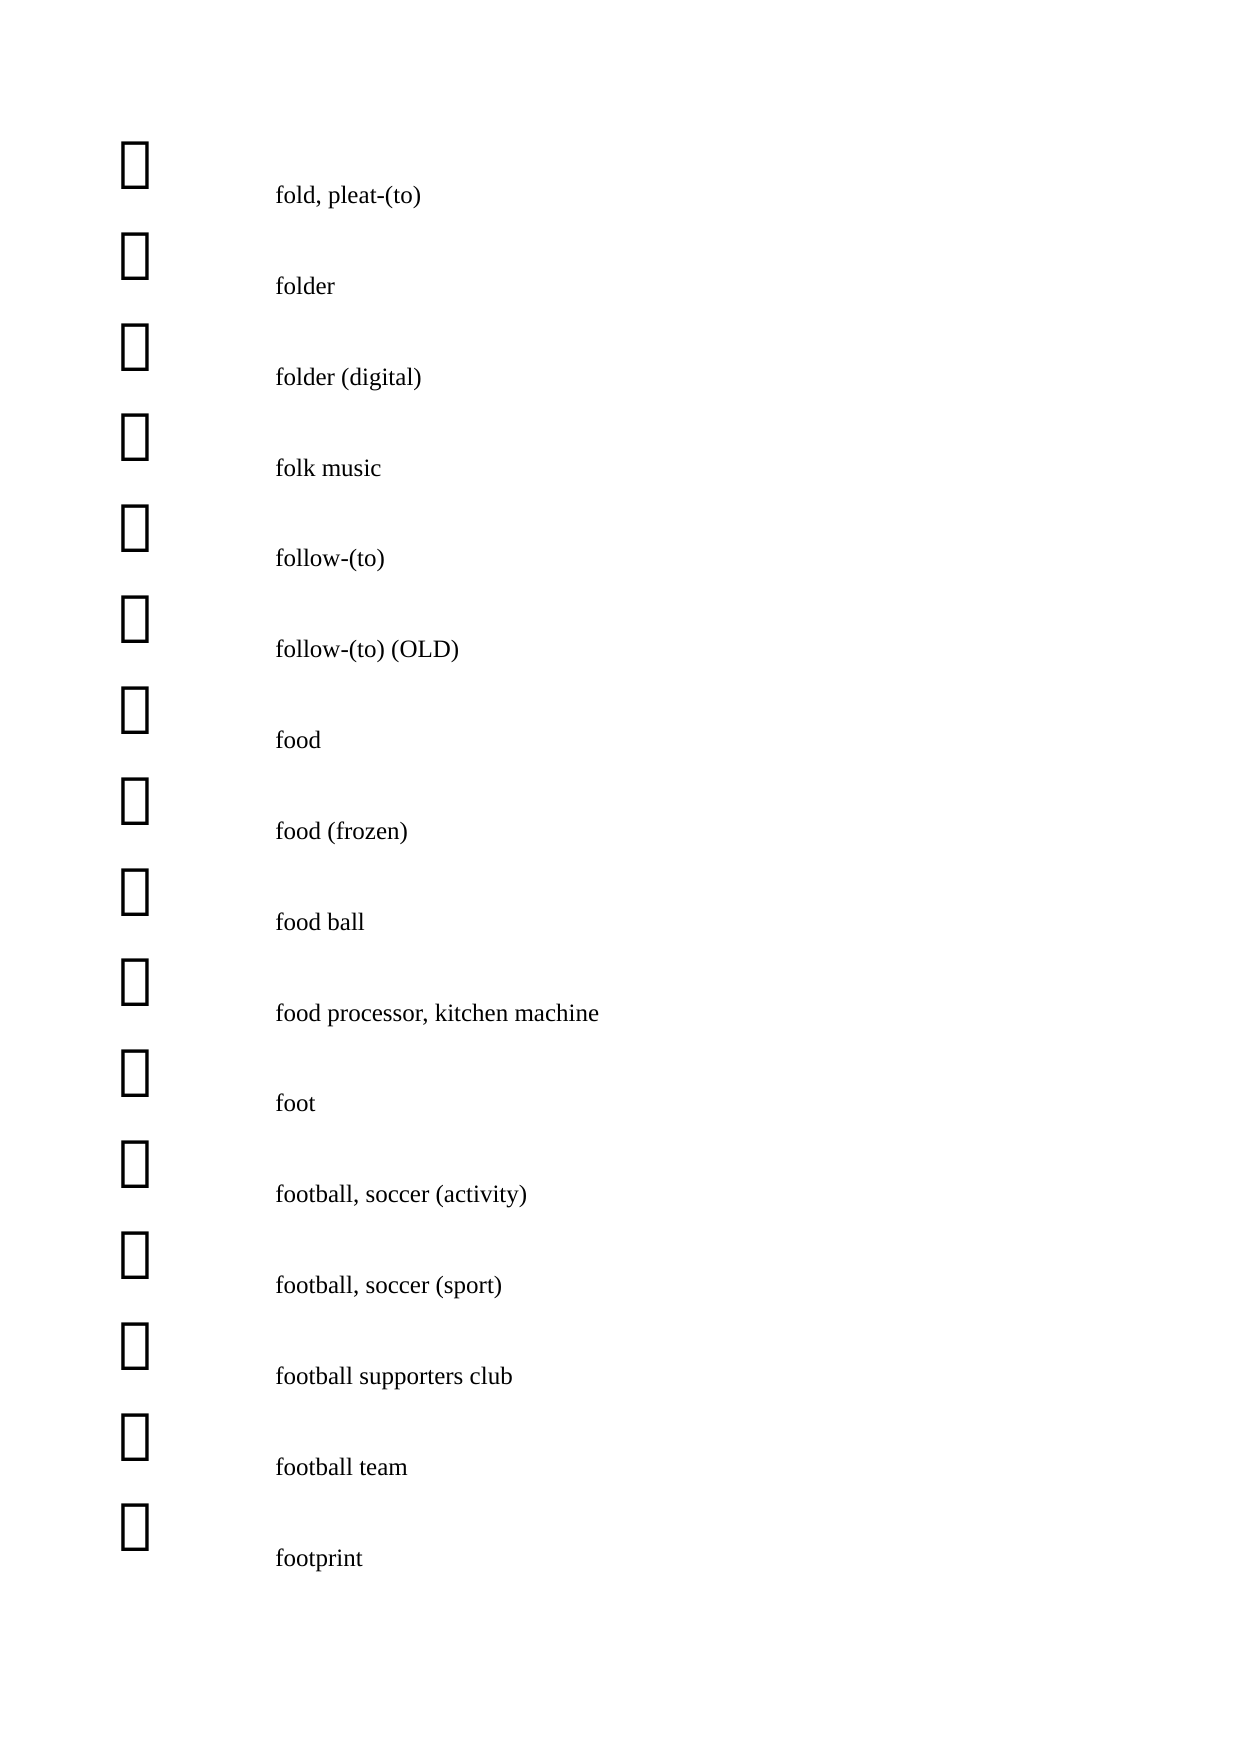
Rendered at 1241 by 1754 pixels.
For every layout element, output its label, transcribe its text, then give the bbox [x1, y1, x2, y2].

table_cell  [115, 936, 275, 1026]
table_cell food [275, 663, 949, 754]
table_cell  [115, 1390, 275, 1481]
table_cell foot [275, 1026, 949, 1117]
table_cell football, soccer (activity) [275, 1117, 949, 1208]
table_cell  [115, 481, 275, 572]
table_cell  [115, 118, 275, 209]
table_cell follow-(to) [275, 481, 949, 572]
table_cell  [115, 209, 275, 300]
table_cell  [115, 663, 275, 754]
table_cell fold, pleat-(to) [275, 118, 949, 209]
table_cell folder [275, 209, 949, 300]
table_cell  [115, 1117, 275, 1208]
table_cell  [115, 1026, 275, 1117]
table_cell footprint [275, 1481, 949, 1571]
table_cell  [115, 1208, 275, 1299]
table_cell  [115, 1481, 275, 1571]
table_cell  [115, 300, 275, 391]
table_cell  [115, 845, 275, 936]
table_cell folk music [275, 391, 949, 481]
table_cell  [115, 572, 275, 663]
table_cell food processor, kitchen machine [275, 936, 949, 1026]
table_cell follow-(to) (OLD) [275, 572, 949, 663]
table_cell football team [275, 1390, 949, 1481]
table_cell  [115, 1299, 275, 1390]
table_cell folder (digital) [275, 300, 949, 391]
table_cell  [115, 754, 275, 845]
table_cell football supporters club [275, 1299, 949, 1390]
table_cell  [115, 391, 275, 481]
table_cell football, soccer (sport) [275, 1208, 949, 1299]
table_cell food (frozen) [275, 754, 949, 845]
table_cell food ball [275, 845, 949, 936]
